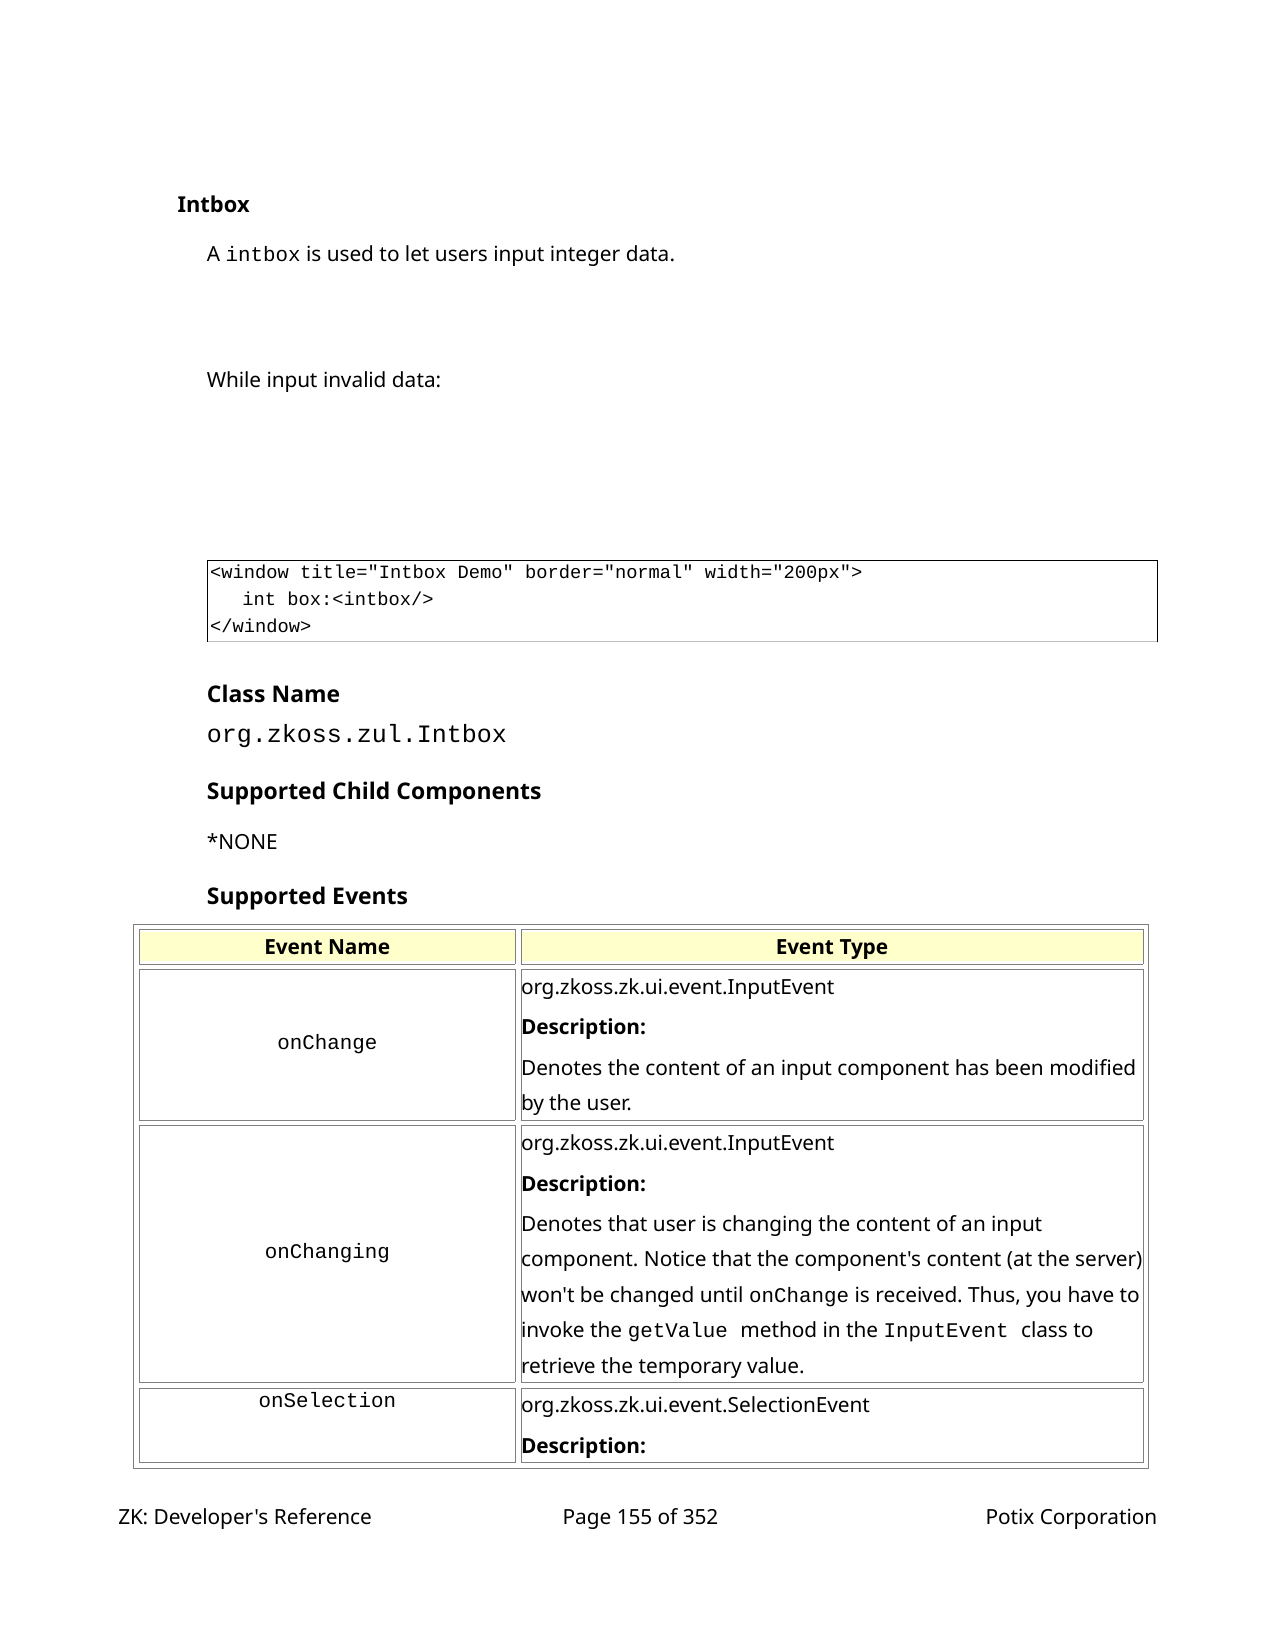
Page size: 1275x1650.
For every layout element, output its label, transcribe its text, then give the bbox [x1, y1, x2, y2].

text A intbox is used to let users input integer data. [207, 239, 1157, 268]
table_header Event Name [136, 925, 518, 963]
text *NONE [207, 827, 1157, 855]
table_cell onChange [136, 964, 518, 1119]
text org.zkoss.zul.Intbox [207, 722, 1157, 750]
table_cell onChanging [136, 1120, 518, 1382]
table_cell org.zkoss.zk.ui.event.InputEvent Description: Denotes the content of an input component has been modified by the user. [518, 964, 1146, 1119]
subtitle Supported Events [207, 880, 1157, 911]
text While input invalid data: [207, 289, 1157, 393]
table_cell onSelection [136, 1382, 518, 1462]
text <window title="Intbox Demo" border="normal" width="200px"> [208, 561, 1157, 584]
table_header Event Type [518, 925, 1146, 963]
subtitle Intbox [177, 189, 1157, 219]
subtitle Supported Child Components [207, 775, 1157, 806]
text </window> [208, 614, 1157, 641]
text int box:<intbox/> [208, 587, 1157, 611]
subtitle Class Name [207, 678, 1157, 709]
table_cell org.zkoss.zk.ui.event.SelectionEvent Description: [518, 1382, 1146, 1462]
table_cell org.zkoss.zk.ui.event.InputEvent Description: Denotes that user is changing the content of an input component. Notice that the component's content (at the server) won't be changed until onChange is received. Thus, you have to invoke the getValue method in the InputEvent class to retrieve the temporary value. [518, 1120, 1146, 1382]
